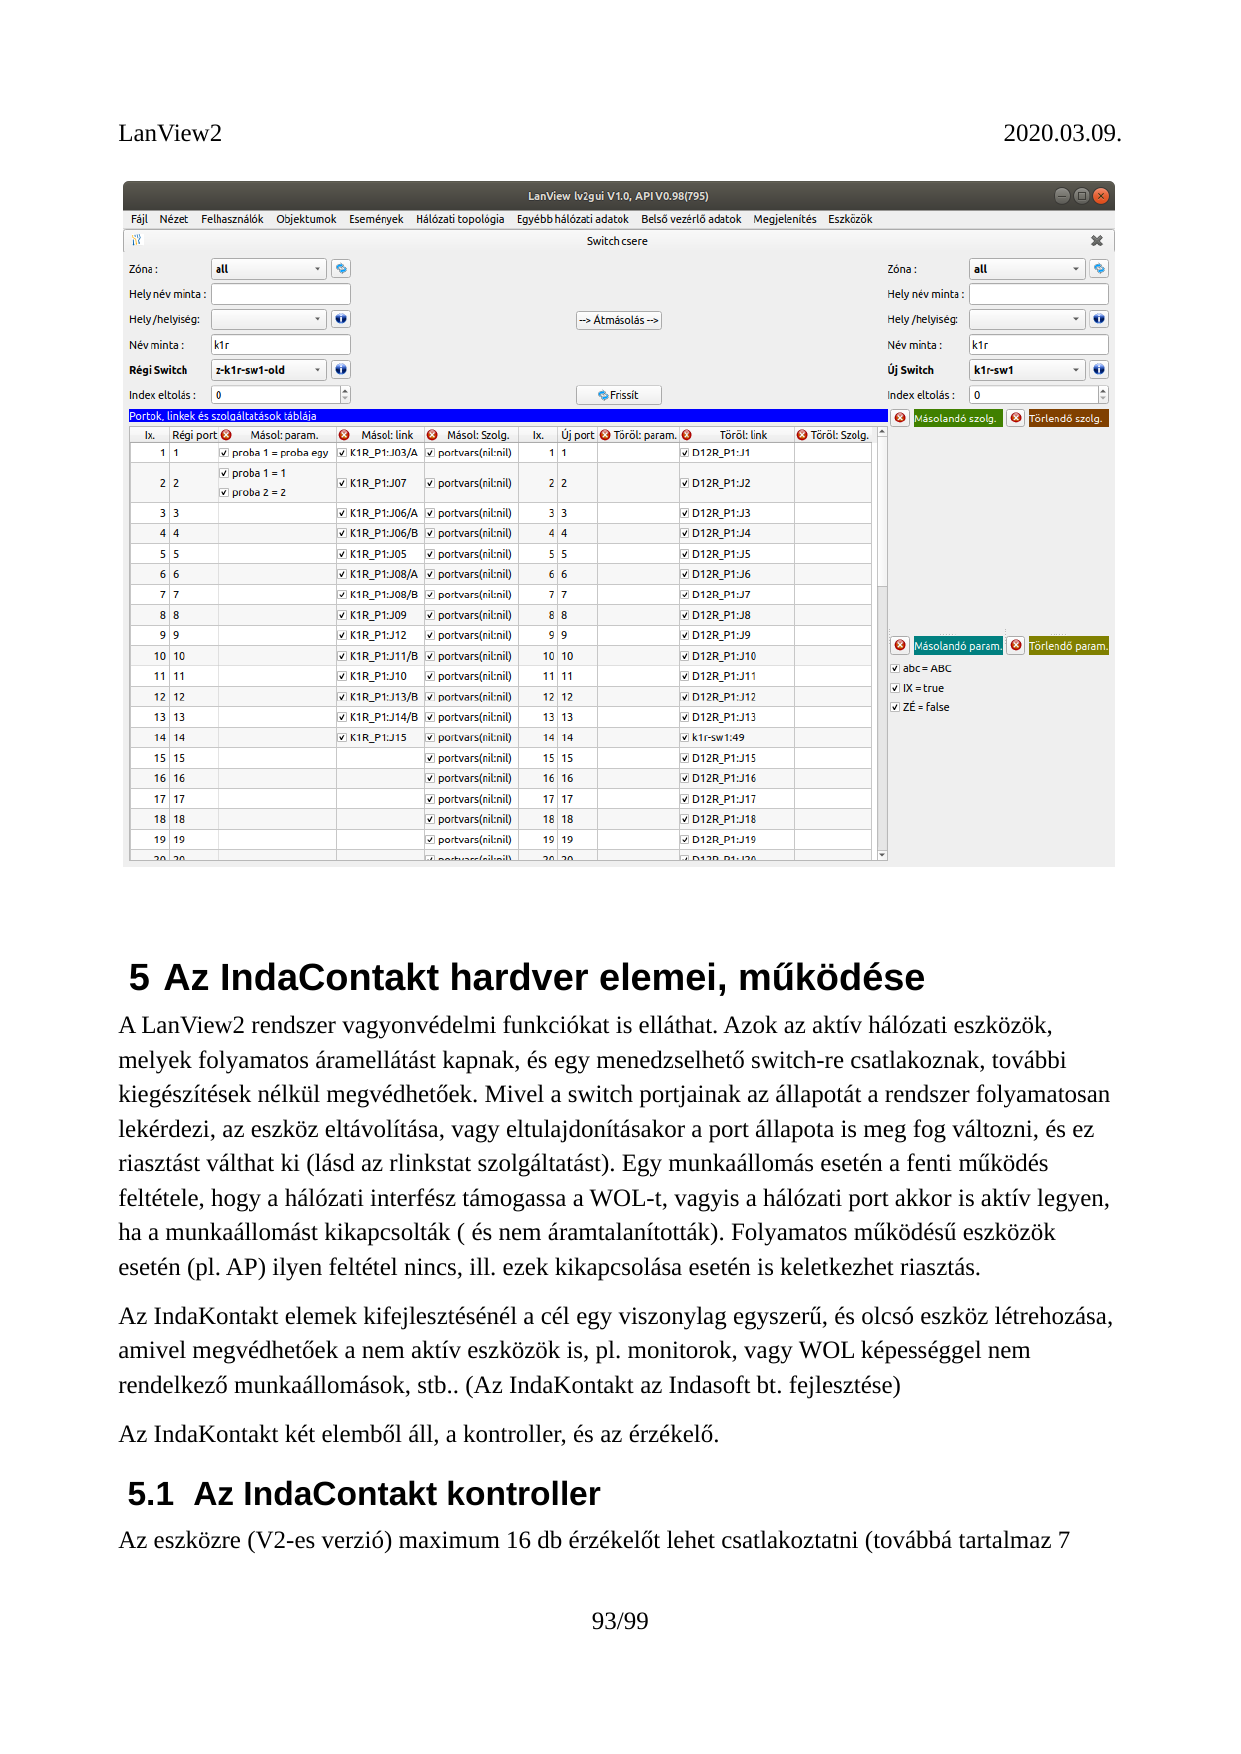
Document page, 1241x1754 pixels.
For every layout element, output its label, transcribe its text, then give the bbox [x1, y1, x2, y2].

text Az eszközre (V2-es verzió) maximum 16 db érzékelőt lehet csatlakoztatni (továbbá tartalmaz 7 [118, 1525, 1122, 1554]
text A LanView2 rendszer vagyonvédelmi funkciókat is elláthat. Azok az aktív hálózati eszközök, melyek folyamatos áramellátást kapnak, és egy menedzselhető switch-re csatlakoznak, további kiegészítések nélkül megvédhetőek. Mivel a switch portjainak az állapotát a rendszer folyamatosan lekérdezi, az eszköz eltávolítása, vagy eltulajdonításakor a port állapota is meg fog változni, és ez riasztást válthat ki (lásd az rlinkstat szolgáltatást). Egy munkaállomás esetén a fenti működés feltétele, hogy a hálózati interfész támogassa a WOL-t, vagyis a hálózati port akkor is aktív legyen, ha a munkaállomást kikapcsolták ( és nem áramtalanították). Folyamatos működésű eszközök esetén (pl. AP) ilyen feltétel nincs, ill. ezek kikapcsolása esetén is keletkezhet riasztás. [118, 1010, 1122, 1281]
text Az IndaKontakt két elemből áll, a kontroller, és az érzékelő. [118, 1419, 1122, 1448]
text Az IndaKontakt elemek kifejlesztésénél a cél egy viszonylag egyszerű, és olcsó eszköz létrehozása, amivel megvédhetőek a nem aktív eszközök is, pl. monitorok, vagy WOL képességgel nem rendelkező munkaállomások, stb.. (Az IndaKontakt az Indasoft bt. fejlesztése) [118, 1301, 1122, 1398]
picture [118, 177, 1123, 875]
subtitle Az IndaContakt hardver elemei, működése [118, 954, 1122, 998]
subtitle Az IndaContakt kontroller [118, 1474, 1122, 1513]
